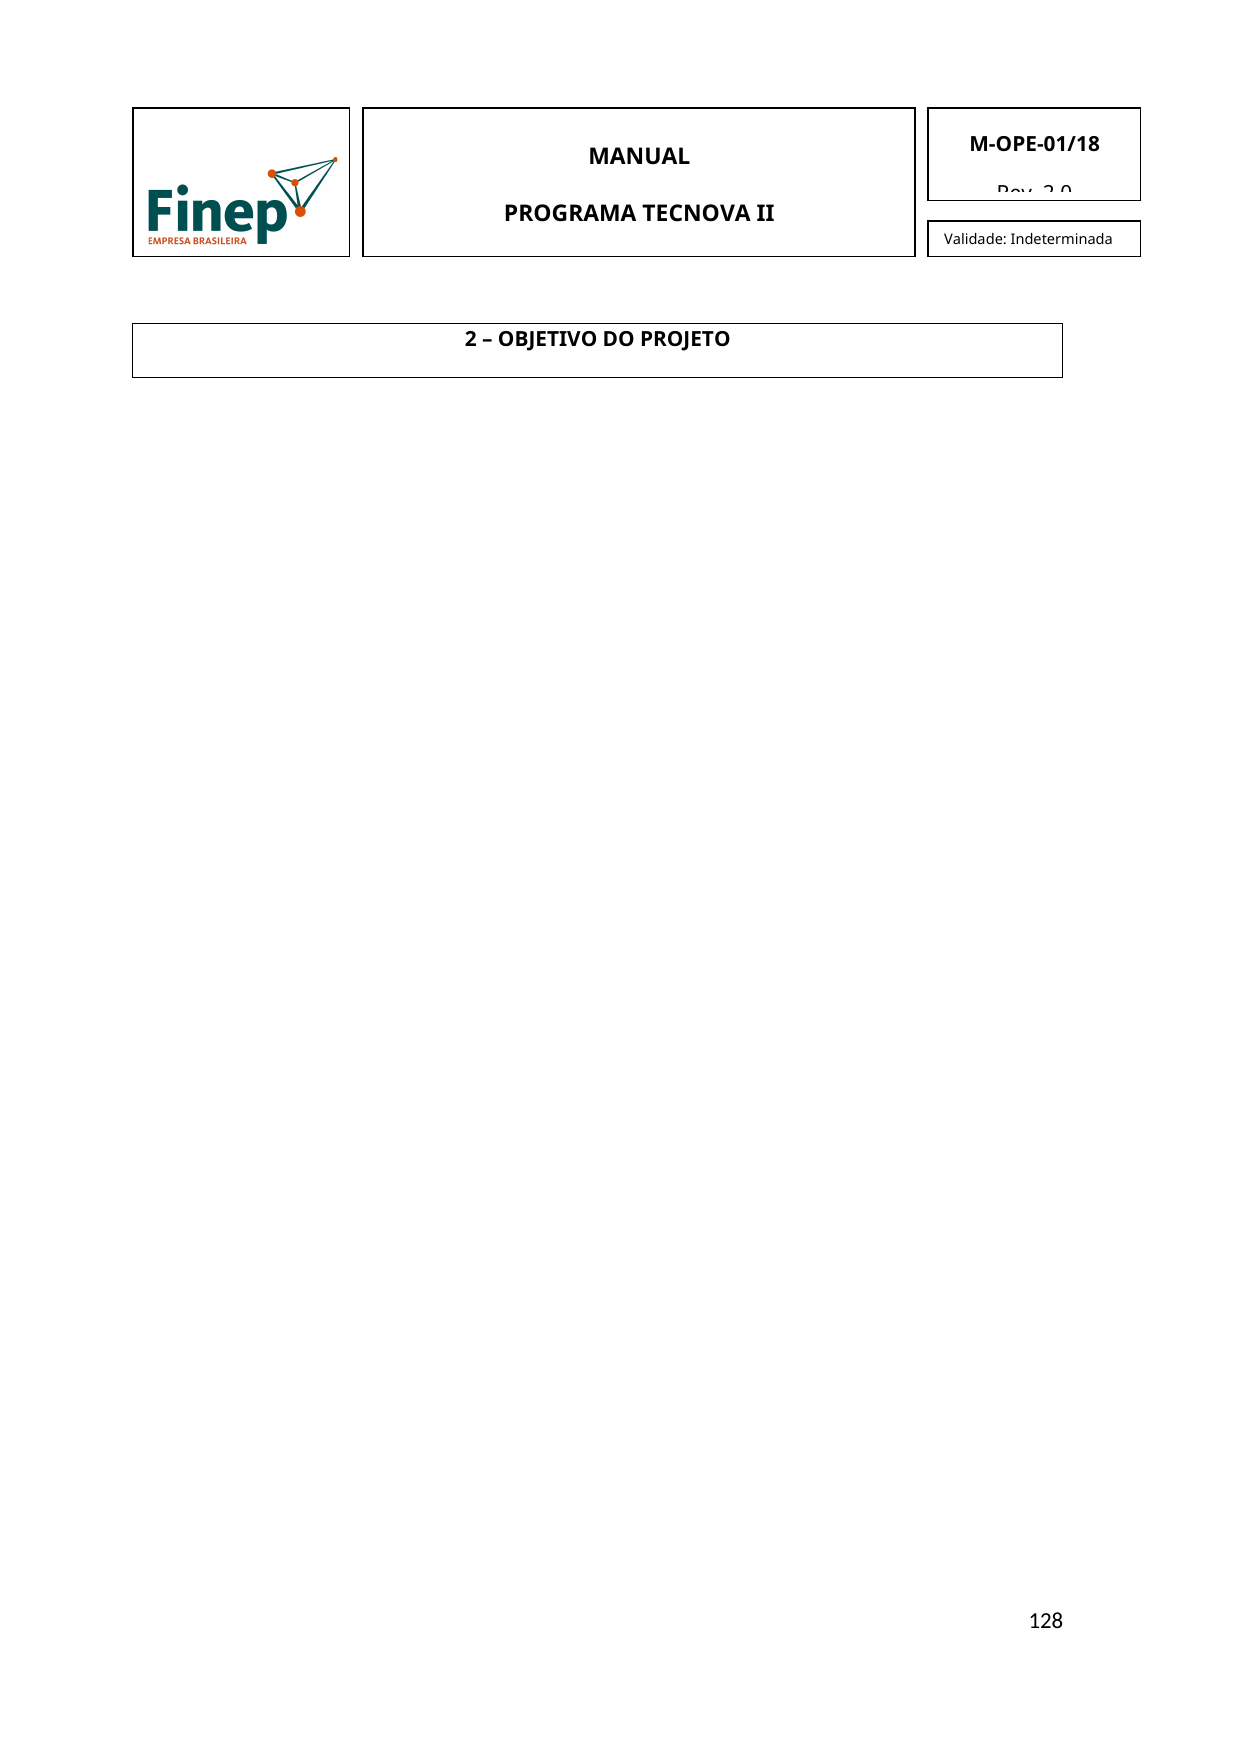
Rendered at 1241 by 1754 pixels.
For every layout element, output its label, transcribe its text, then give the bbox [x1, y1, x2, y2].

table_header 2 – OBJETIVO DO PROJETO [133, 324, 1062, 377]
